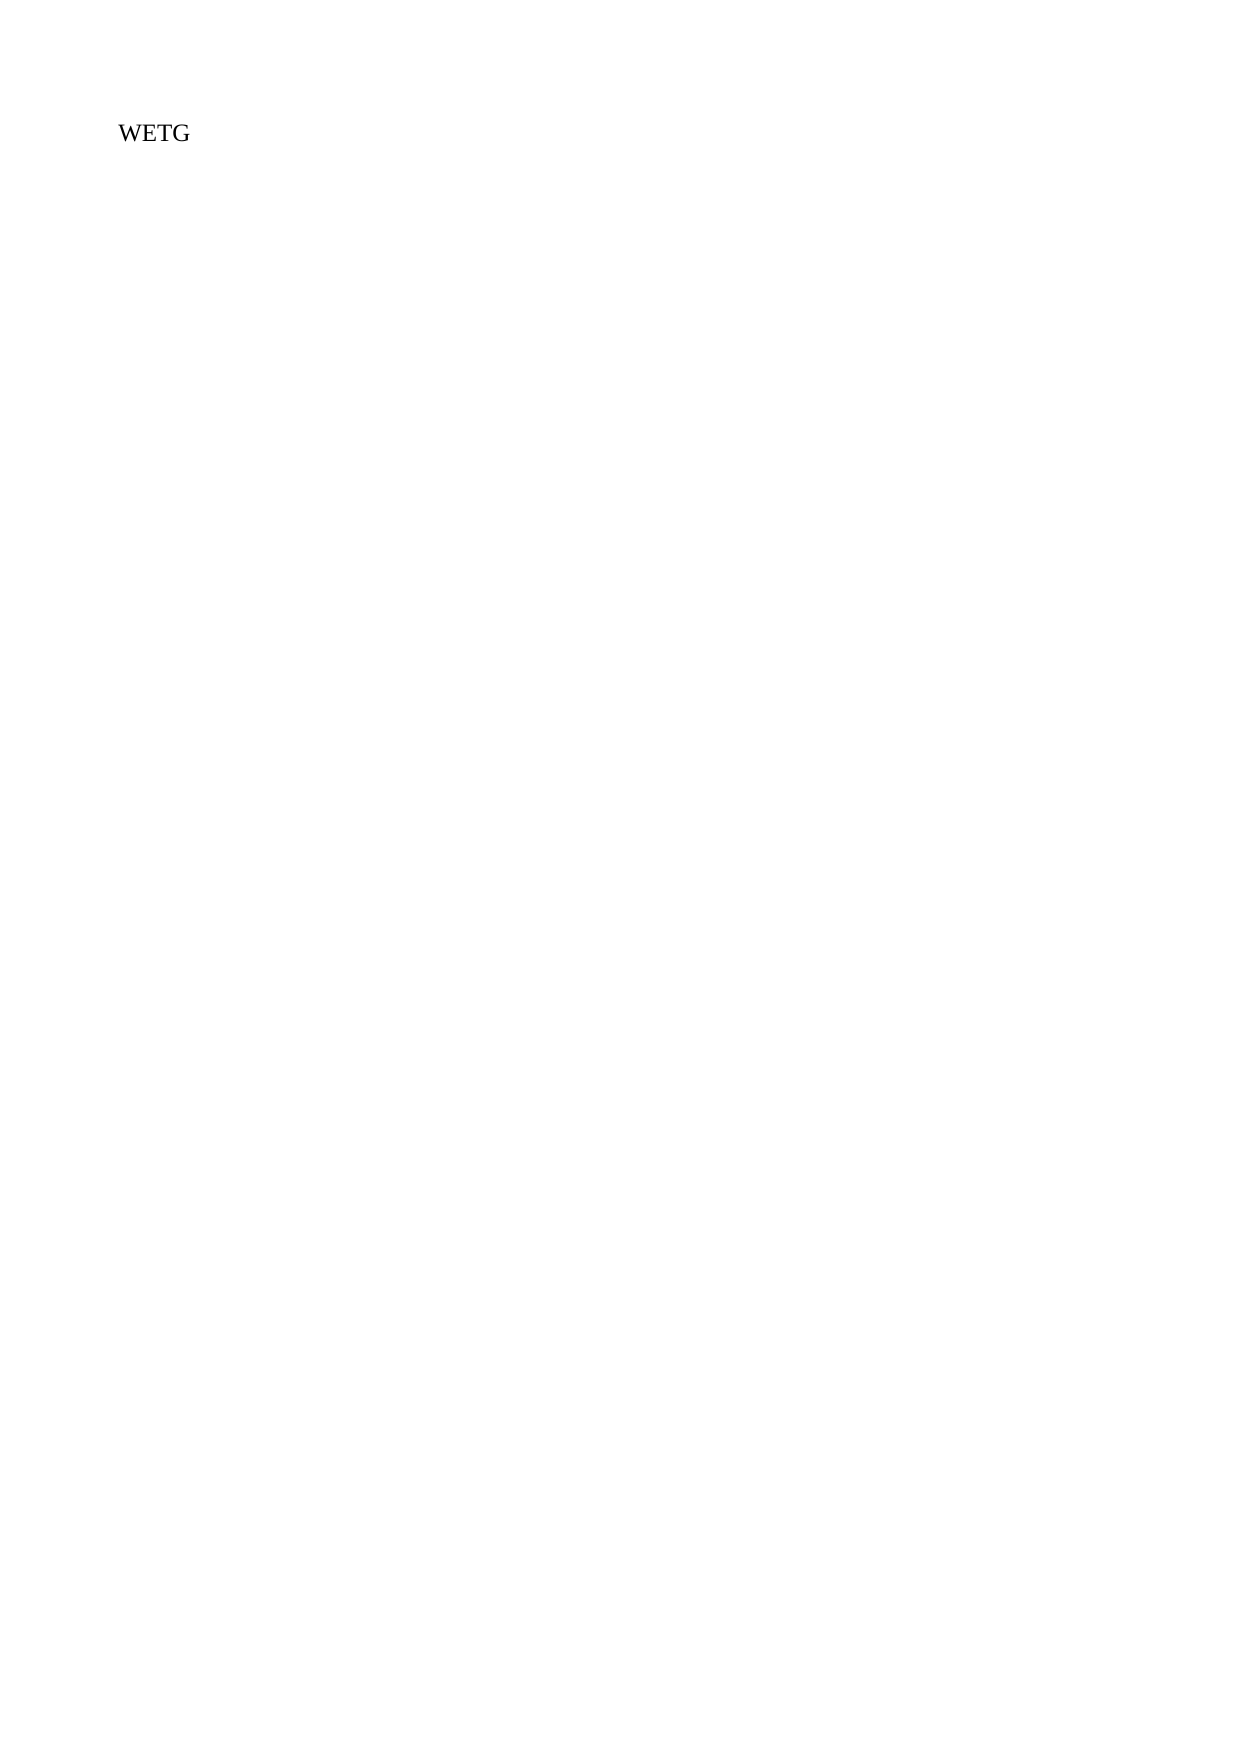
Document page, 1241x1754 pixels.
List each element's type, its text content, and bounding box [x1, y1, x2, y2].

text WETG [118, 118, 1122, 147]
